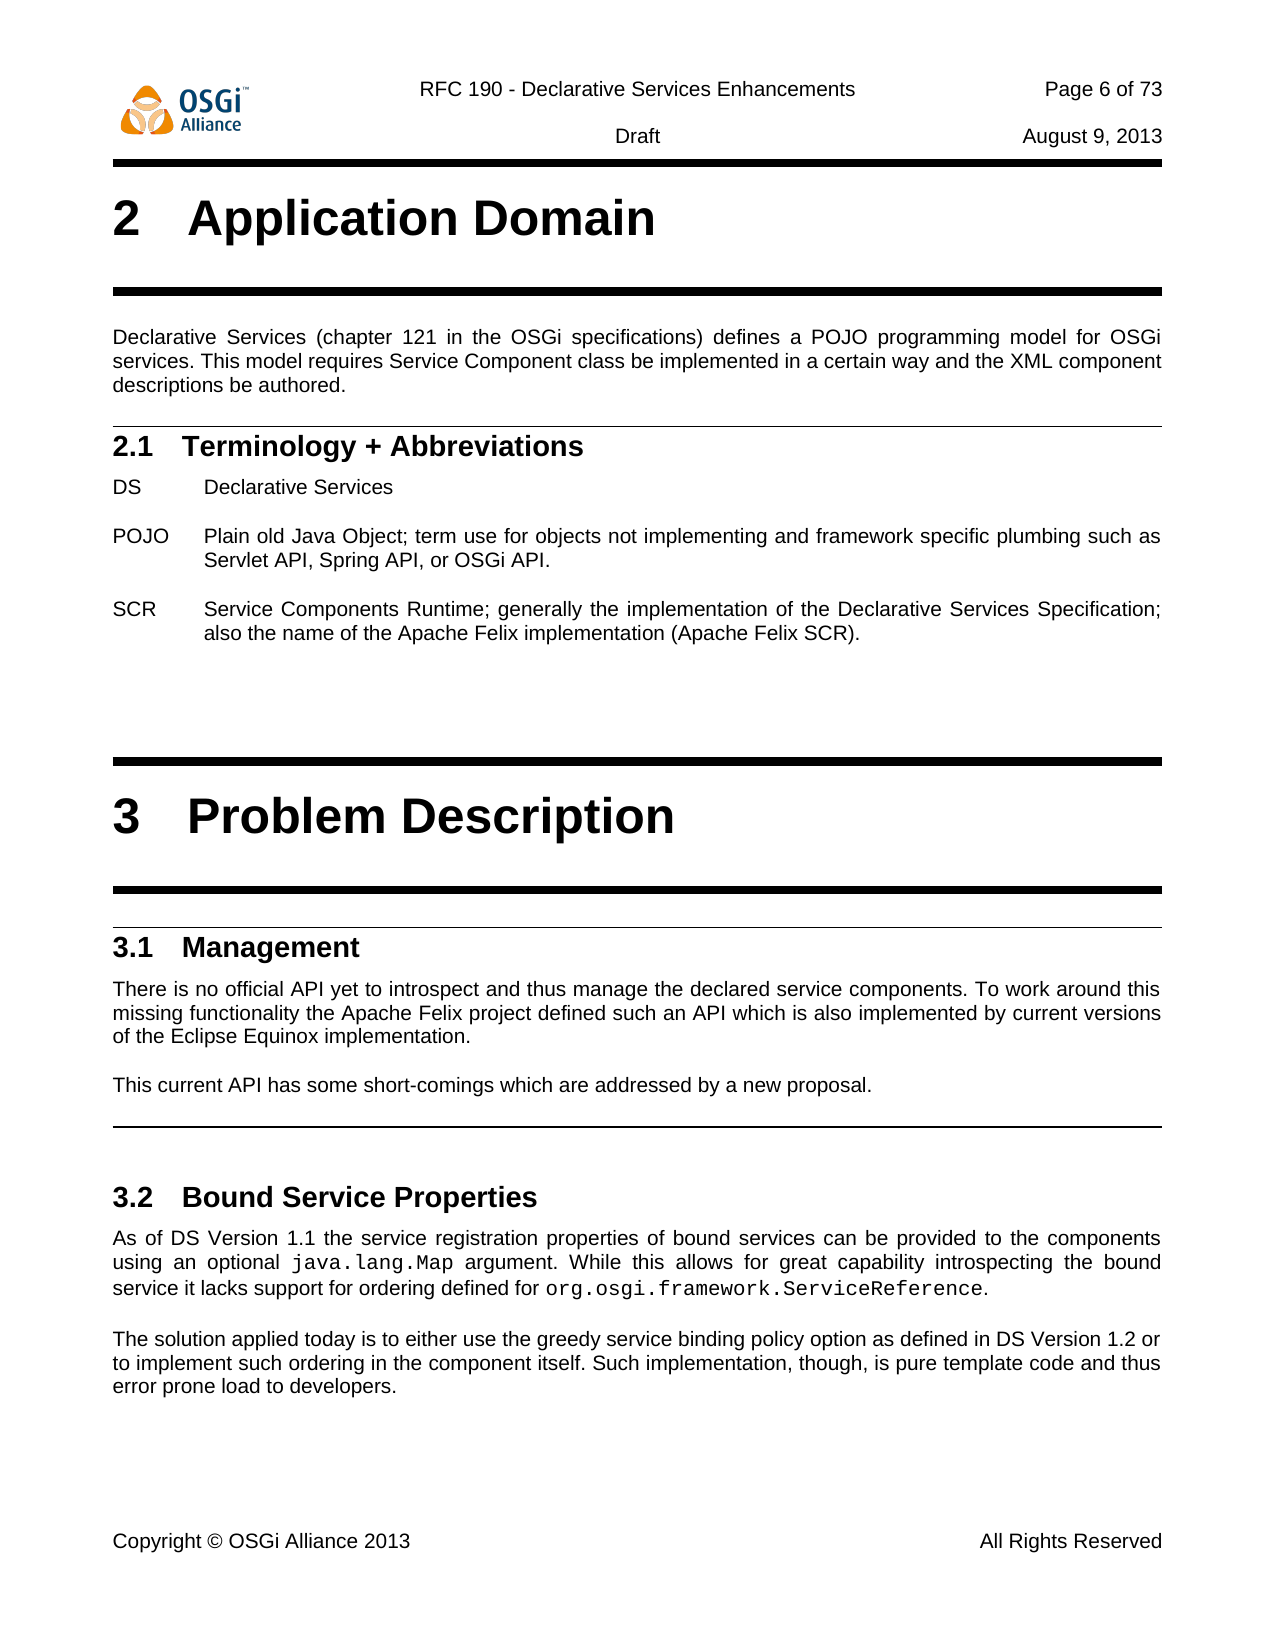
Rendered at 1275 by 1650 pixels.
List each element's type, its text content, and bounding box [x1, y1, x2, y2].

picture [113, 78, 257, 142]
text This current API has some short-comings which are addressed by a new proposal. [112, 1073, 1162, 1097]
subtitle Application Domain [112, 160, 1162, 296]
text SCR Service Components Runtime; generally the implementation of the Declarative Services Specification; also the name of the Apache Felix implementation (Apache Felix SCR). [112, 597, 1162, 645]
subtitle Management [112, 928, 1162, 964]
text The solution applied today is to either use the greedy service binding policy option as defined in DS Version 1.2 or to implement such ordering in the component itself. Such implementation, though, is pure template code and thus error prone load to developers. [112, 1326, 1162, 1398]
text There is no official API yet to introspect and thus manage the declared service components. To work around this missing functionality the Apache Felix project defined such an API which is also implemented by current versions of the Eclipse Equinox implementation. [112, 976, 1162, 1048]
text As of DS Version 1.1 the service registration properties of bound services can be provided to the components using an optional java.lang.Map argument. While this allows for great capability introspecting the bound service it lacks support for ordering defined for org.osgi.framework.ServiceReference. [112, 1226, 1162, 1301]
subtitle Bound Service Properties [112, 1177, 1162, 1213]
subtitle Problem Description [112, 758, 1162, 894]
subtitle Terminology + Abbreviations [112, 427, 1162, 462]
text POJO Plain old Java Object; term use for objects not implementing and framework specific plumbing such as Servlet API, Spring API, or OSGi API. [112, 524, 1162, 572]
text Declarative Services (chapter 121 in the OSGi specifications) defines a POJO programming model for OSGi services. This model requires Service Component class be implemented in a certain way and the XML component descriptions be authored. [112, 325, 1162, 397]
text DS Declarative Services [112, 475, 1162, 499]
